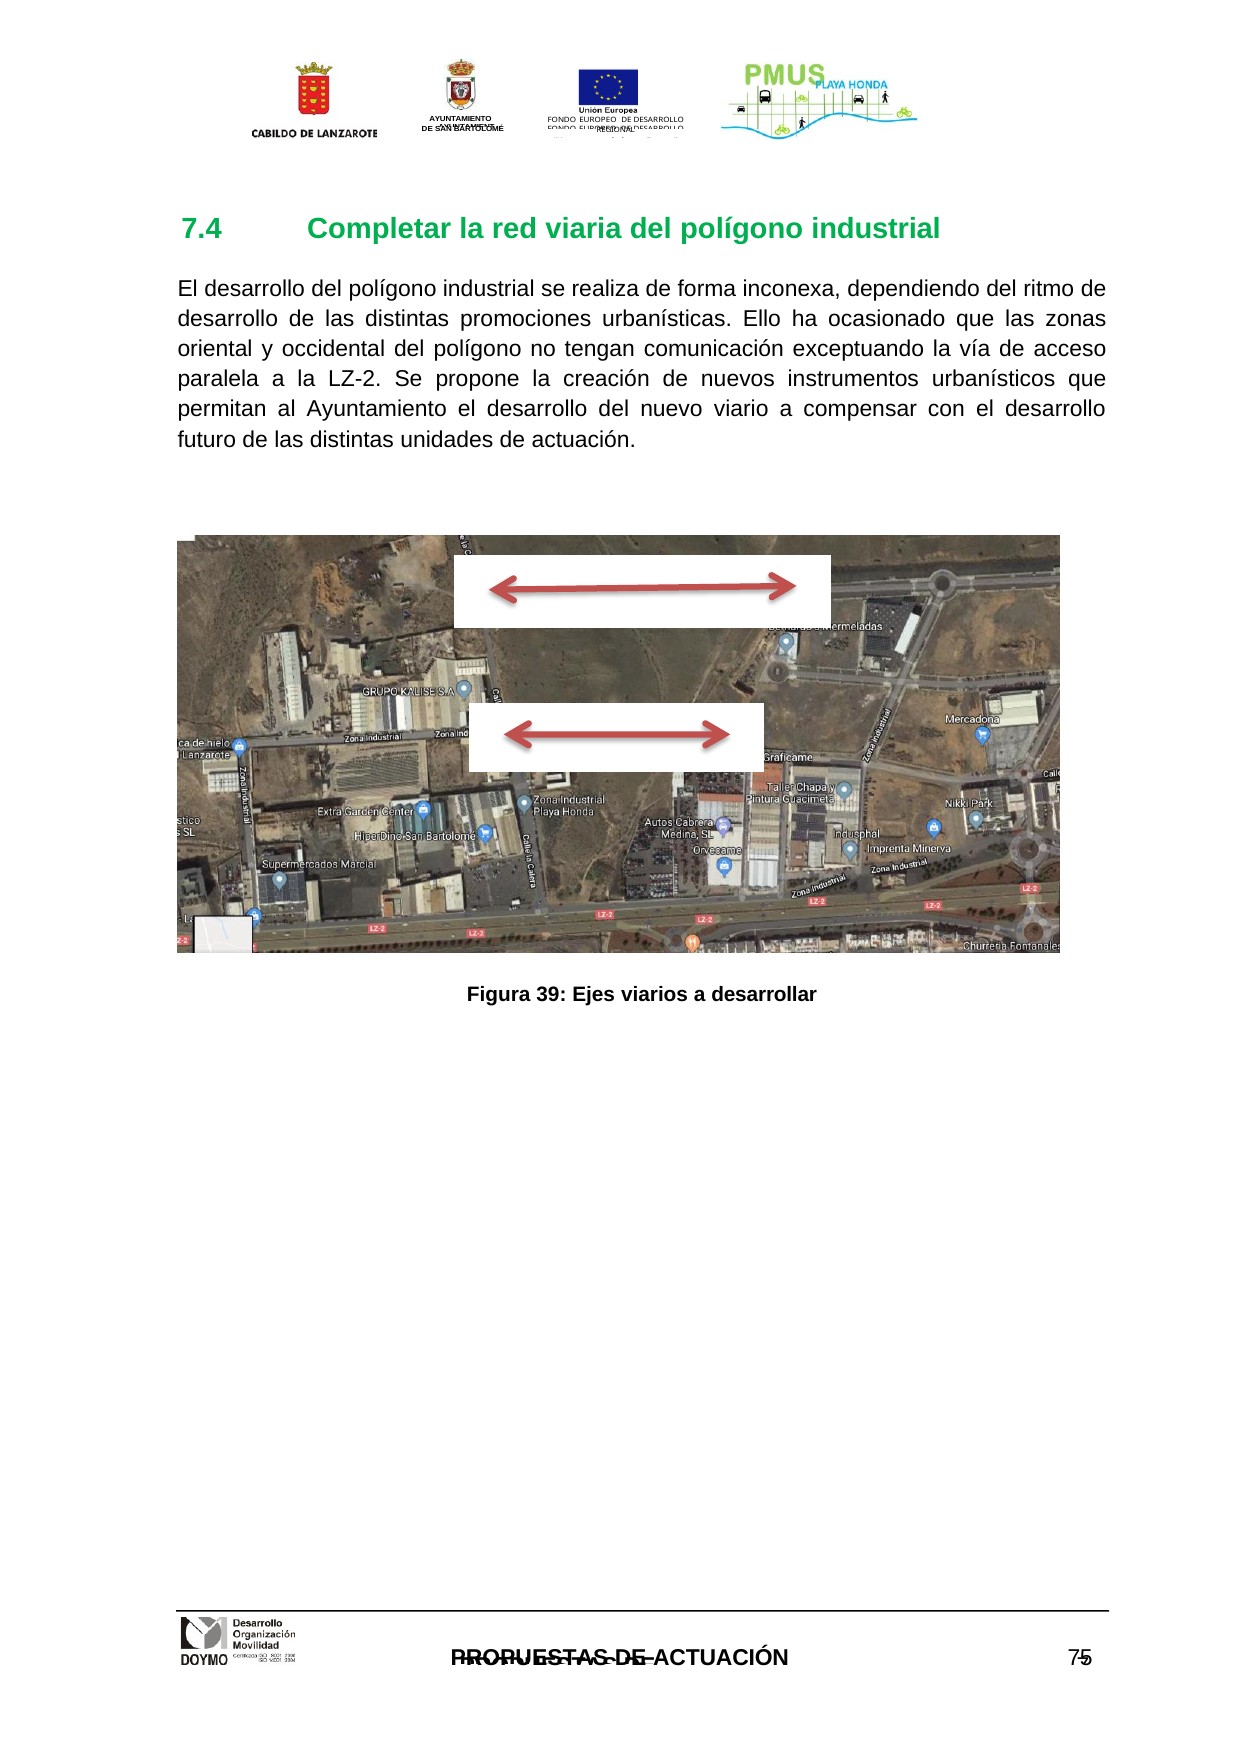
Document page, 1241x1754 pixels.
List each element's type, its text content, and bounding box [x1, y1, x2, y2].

picture [577, 68, 639, 114]
subtitle Completar la red viaria del polígono industrial [181, 211, 1146, 244]
picture [720, 60, 918, 140]
picture [177, 535, 1060, 953]
picture [252, 62, 378, 139]
picture [443, 59, 478, 111]
text El desarrollo del polígono industrial se realiza de forma inconexa, dependiendo del ritmo de desarrollo de las distintas promociones urbanísticas. Ello ha ocasionado que las zonas oriental y occidental del polígono no tengan comunicación exceptuando la vía de acceso paralela a la LZ-2. Se propone la creación de nuevos instrumentos urbanísticos que permitan al Ayuntamiento el desarrollo del nuevo viario a compensar con el desarrollo futuro de las distintas unidades de actuación. [177, 274, 1107, 452]
text Figura 39: Ejes viarios a desarrollar [195, 982, 1088, 1006]
picture [180, 1617, 295, 1665]
